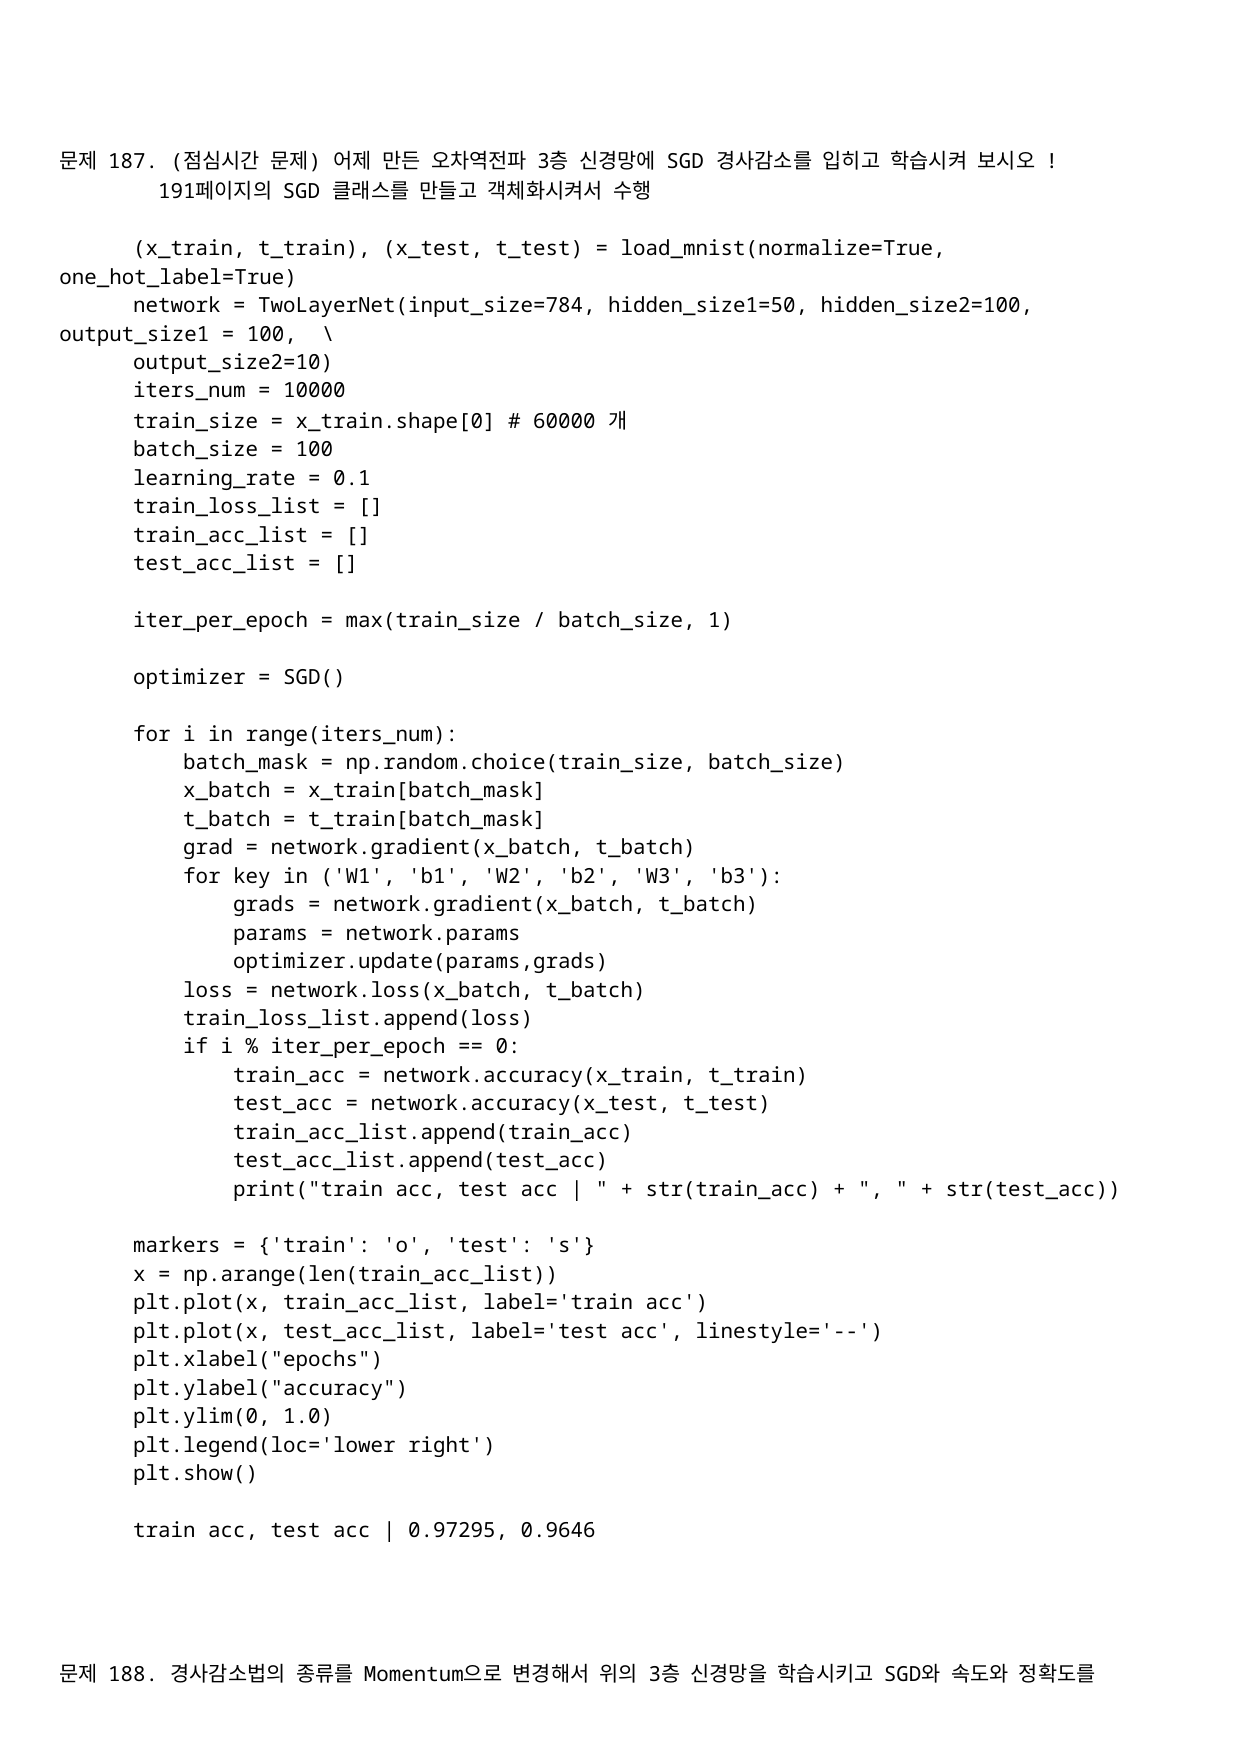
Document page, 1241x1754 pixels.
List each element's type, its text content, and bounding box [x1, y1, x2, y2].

text train_loss_list = [] [59, 491, 1181, 520]
text plt.legend(loc='lower right') [59, 1430, 1181, 1458]
text grads = network.gradient(x_batch, t_batch) [59, 889, 1181, 918]
text plt.xlabel("epochs") [59, 1344, 1181, 1373]
text x_batch = x_train[batch_mask] [59, 776, 1181, 804]
text test_acc_list = [] [59, 548, 1181, 577]
text for i in range(iters_num): [59, 719, 1181, 747]
text plt.show() [59, 1458, 1181, 1487]
text optimizer.update(params,grads) [59, 946, 1181, 975]
text print("train acc, test acc | " + str(train_acc) + ", " + str(test_acc)) [59, 1174, 1181, 1202]
text 문제 188. 경사감소법의 종류를 Momentum으로 변경해서 위의 3층 신경망을 학습시키고 SGD와 속도와 정확도를 [59, 1657, 1181, 1687]
text if i % iter_per_epoch == 0: [59, 1032, 1181, 1060]
text plt.ylim(0, 1.0) [59, 1401, 1181, 1430]
text 문제 187. (점심시간 문제) 어제 만든 오차역전파 3층 신경망에 SGD 경사감소를 입히고 학습시켜 보시오 ! [59, 144, 1181, 175]
text (x_train, t_train), (x_test, t_test) = load_mnist(normalize=True, one_hot_label=True) [59, 233, 1181, 290]
text batch_mask = np.random.choice(train_size, batch_size) [59, 747, 1181, 776]
text plt.plot(x, test_acc_list, label='test acc', linestyle='--') [59, 1316, 1181, 1344]
text output_size2=10) [59, 347, 1181, 376]
text iter_per_epoch = max(train_size / batch_size, 1) [59, 605, 1181, 633]
text x = np.arange(len(train_acc_list)) [59, 1259, 1181, 1287]
text params = network.params [59, 918, 1181, 946]
text for key in ('W1', 'b1', 'W2', 'b2', 'W3', 'b3'): [59, 861, 1181, 889]
text loss = network.loss(x_batch, t_batch) [59, 975, 1181, 1003]
text train acc, test acc | 0.97295, 0.9646 [59, 1515, 1181, 1543]
text test_acc = network.accuracy(x_test, t_test) [59, 1088, 1181, 1117]
text plt.plot(x, train_acc_list, label='train acc') [59, 1287, 1181, 1316]
text markers = {'train': 'o', 'test': 's'} [59, 1231, 1181, 1259]
text train_acc_list.append(train_acc) [59, 1117, 1181, 1145]
text network = TwoLayerNet(input_size=784, hidden_size1=50, hidden_size2=100, output_size1 = 100, \ [59, 290, 1181, 347]
text grad = network.gradient(x_batch, t_batch) [59, 832, 1181, 861]
text iters_num = 10000 [59, 376, 1181, 404]
text learning_rate = 0.1 [59, 463, 1181, 491]
text train_size = x_train.shape[0] # 60000 개 [59, 404, 1181, 434]
text train_acc_list = [] [59, 520, 1181, 548]
text batch_size = 100 [59, 434, 1181, 463]
text plt.ylabel("accuracy") [59, 1373, 1181, 1401]
text optimizer = SGD() [59, 662, 1181, 690]
text train_acc = network.accuracy(x_train, t_train) [59, 1060, 1181, 1088]
text 191페이지의 SGD 클래스를 만들고 객체화시켜서 수행 [59, 175, 1181, 205]
text train_loss_list.append(loss) [59, 1003, 1181, 1032]
text test_acc_list.append(test_acc) [59, 1145, 1181, 1174]
text t_batch = t_train[batch_mask] [59, 804, 1181, 832]
